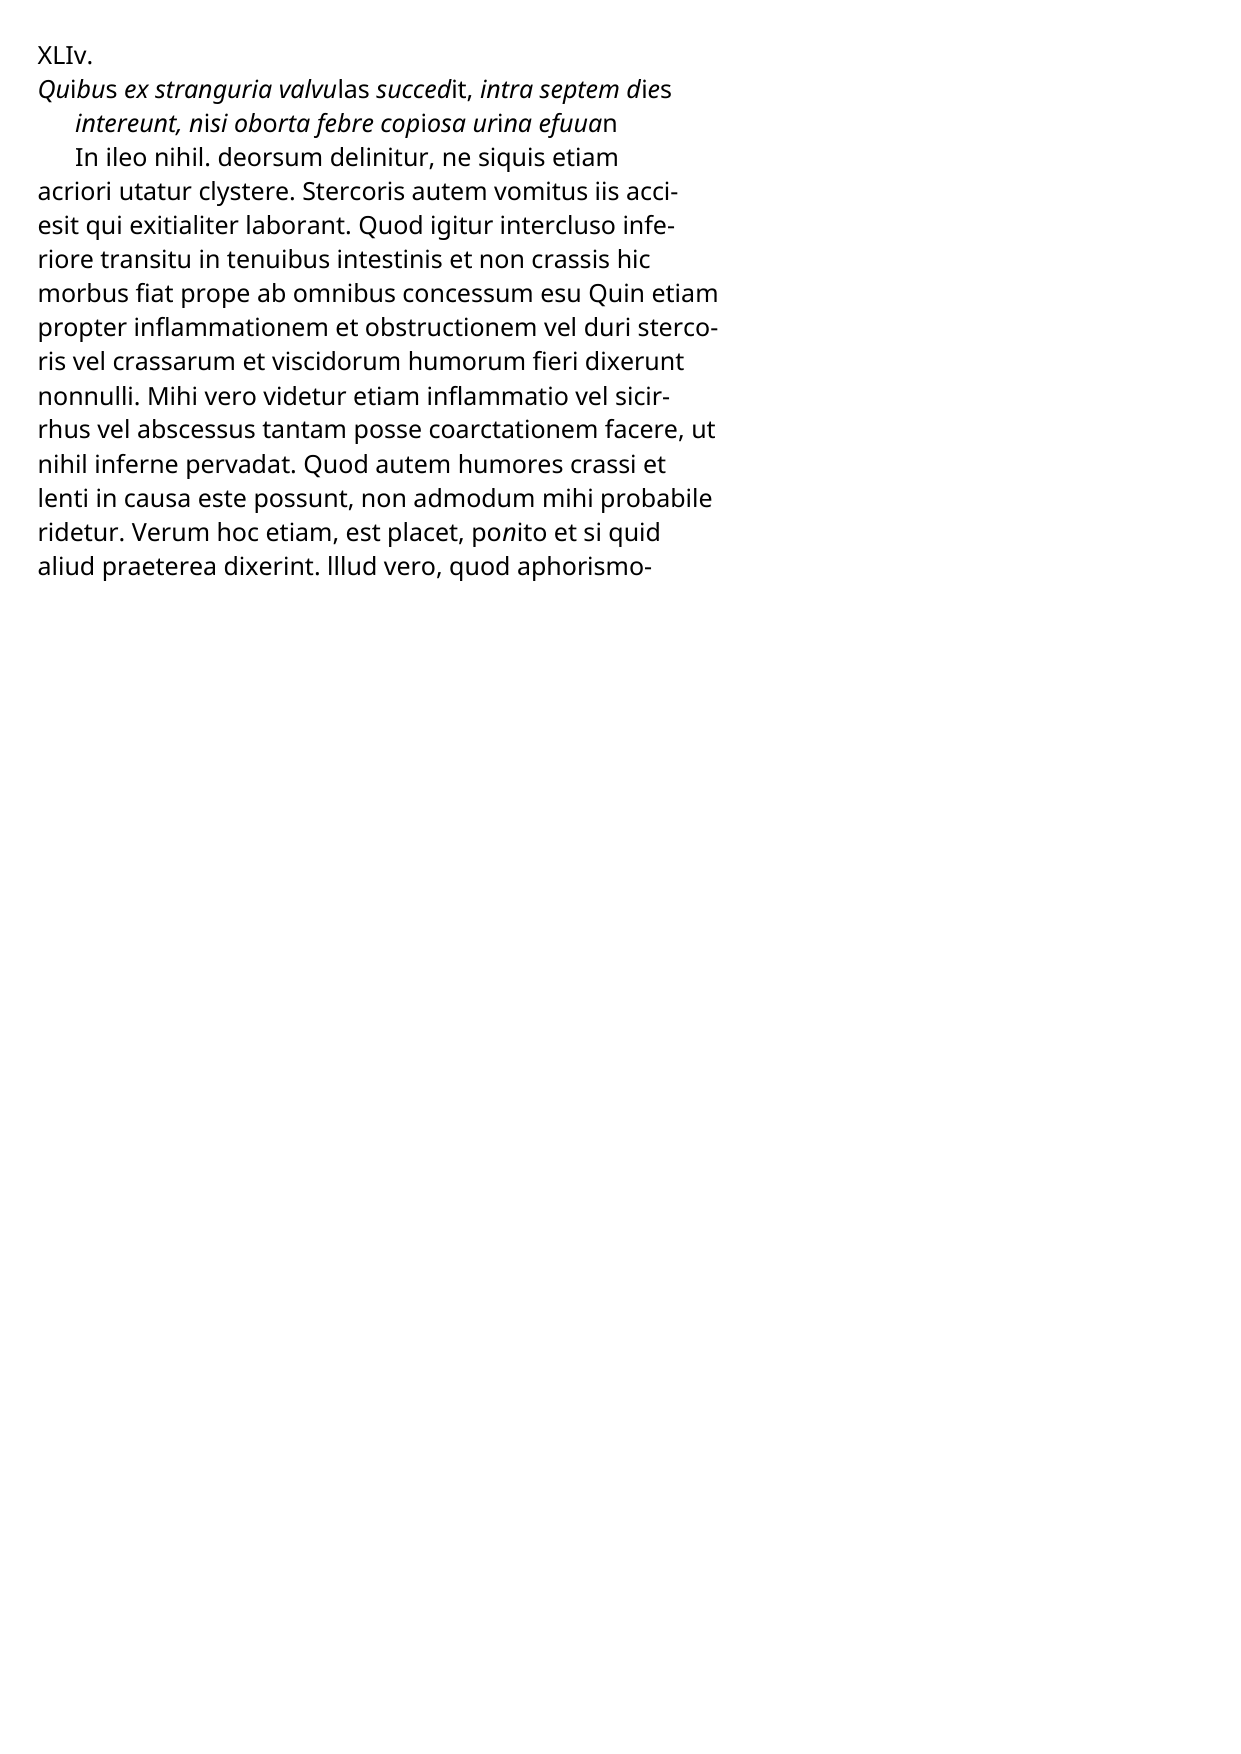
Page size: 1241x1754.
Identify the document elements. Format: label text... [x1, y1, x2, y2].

text Quibus ex stranguria valvulas succedit, intra septem dies intereunt, nisi oborta febre copiosa urina efuuan [37, 72, 1203, 140]
text In ileo nihil. deorsum delinitur, ne siquis etiam acriori utatur clystere. Stercoris autem vomitus iis acci- esit qui exitialiter laborant. Quod igitur intercluso infe- riore transitu in tenuibus intestinis et non crassis hic morbus fiat prope ab omnibus concessum esu Quin etiam propter inflammationem et obstructionem vel duri sterco- ris vel crassarum et viscidorum humorum fieri dixerunt nonnulli. Mihi vero videtur etiam inflammatio vel sicir- rhus vel abscessus tantam posse coarctationem facere, ut nihil inferne pervadat. Quod autem humores crassi et lenti in causa este possunt, non admodum mihi probabile ridetur. Verum hoc etiam, est placet, ponito et si quid aliud praeterea dixerint. lllud vero, quod aphorismo- [37, 140, 1203, 582]
text XLIv. [37, 37, 1203, 72]
